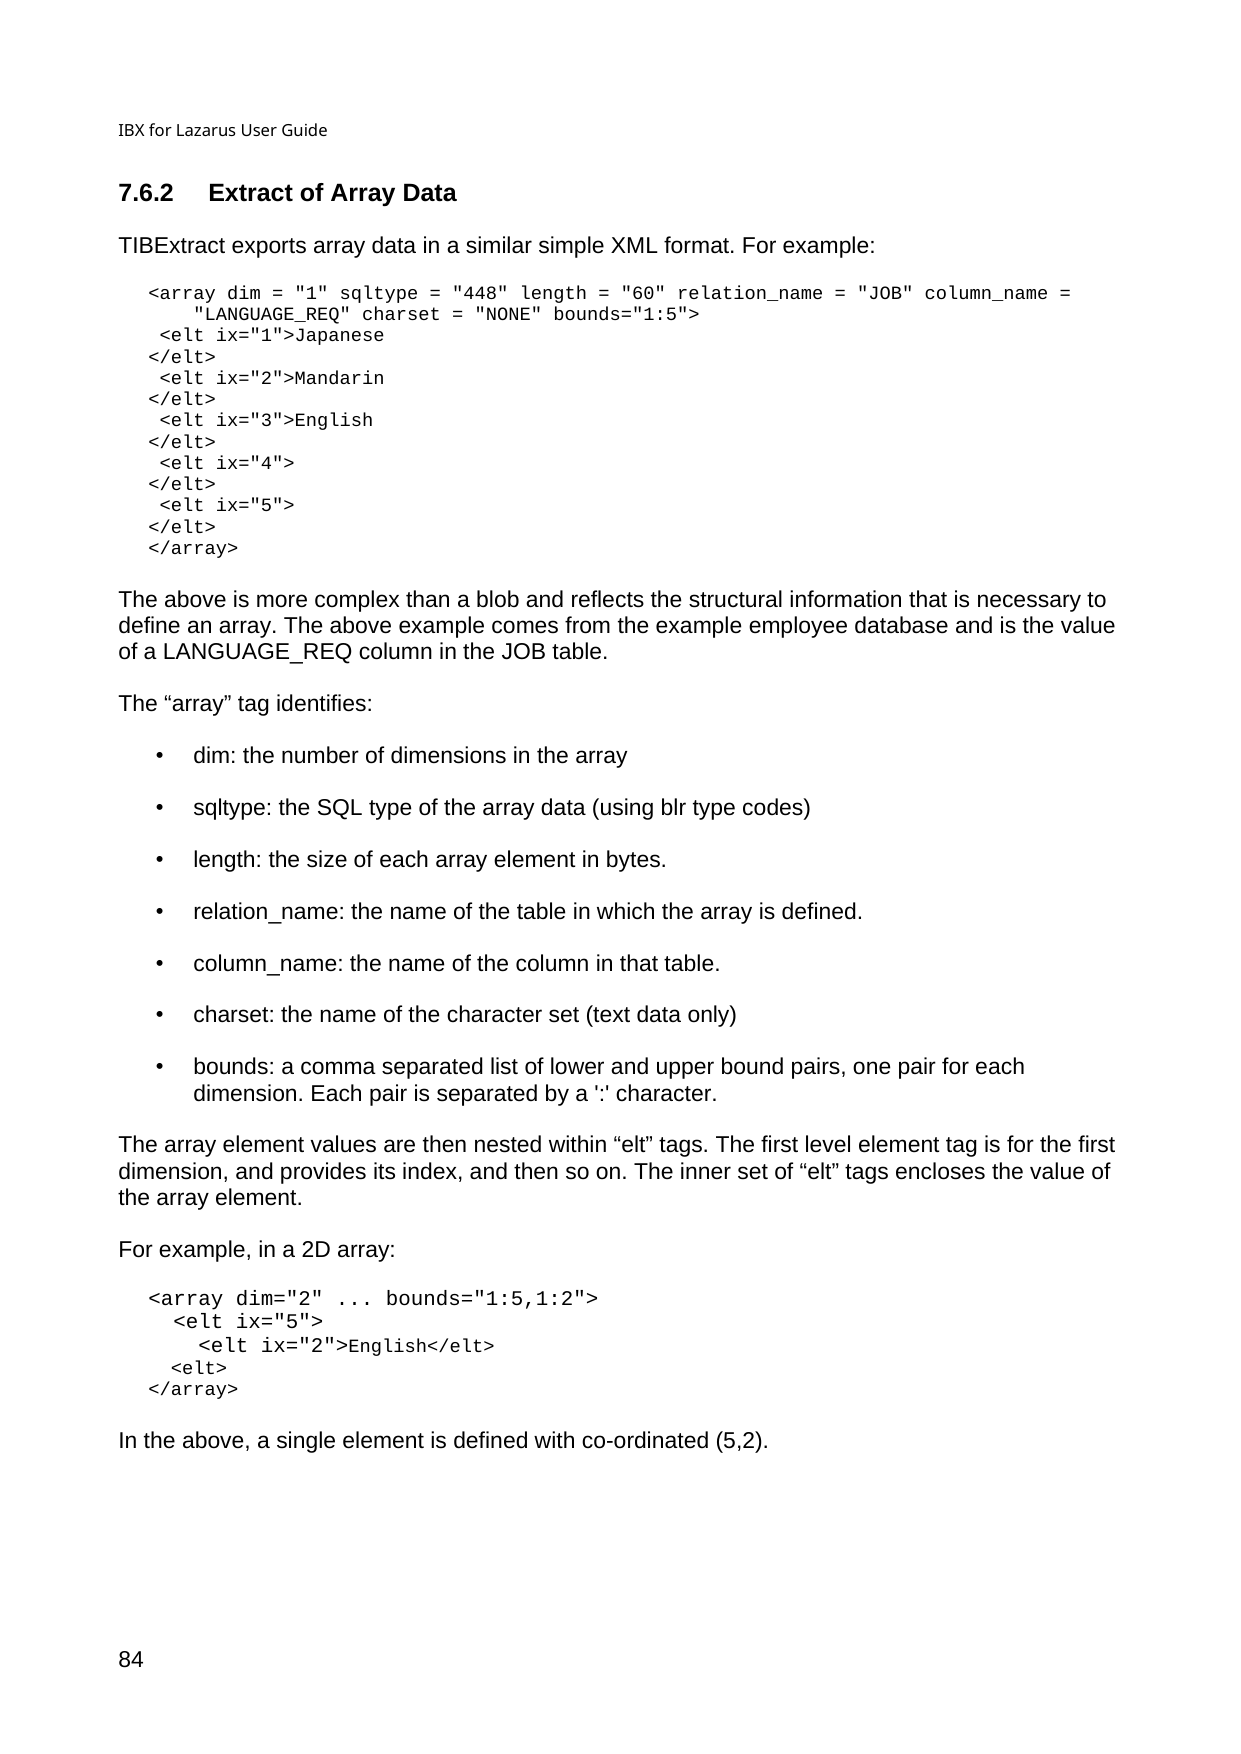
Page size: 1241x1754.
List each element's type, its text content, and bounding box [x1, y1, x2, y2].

text </elt> [148, 390, 1122, 411]
text <elt ix="4"> [148, 454, 1122, 475]
list length: the size of each array element in bytes. [156, 846, 1122, 872]
list bounds: a comma separated list of lower and upper bound pairs, one pair for each dimension. Each pair is separated by a ':' character. [156, 1053, 1122, 1106]
text <elt> [148, 1359, 1122, 1380]
list sqltype: the SQL type of the array data (using blr type codes) [156, 794, 1122, 820]
text <array dim = "1" sqltype = "448" length = "60" relation_name = "JOB" column_name = "LANGUAGE_REQ" charset = "NONE" bounds="1:5"> [148, 284, 1122, 326]
text </elt> [148, 347, 1122, 369]
text TIBExtract exports array data in a similar simple XML format. For example: [118, 232, 1122, 259]
text </elt> [148, 517, 1122, 539]
text <elt ix="5"> [148, 496, 1122, 517]
list charset: the name of the character set (text data only) [156, 1001, 1122, 1028]
text </array> [148, 1380, 1122, 1401]
text In the above, a single element is defined with co-ordinated (5,2). [118, 1427, 1122, 1453]
text </elt> [148, 475, 1122, 496]
list dim: the number of dimensions in the array [156, 742, 1122, 768]
text The above is more complex than a blob and reflects the structural information that is necessary to define an array. The above example comes from the example employee database and is the value of a LANGUAGE_REQ column in the JOB table. [118, 586, 1122, 664]
text </array> [148, 539, 1122, 560]
text For example, in a 2D array: [118, 1236, 1122, 1262]
text <elt ix="1">Japanese [148, 326, 1122, 347]
text <elt ix="2">Mandarin [148, 369, 1122, 390]
text <elt ix="5"> [148, 1312, 1122, 1335]
text </elt> [148, 432, 1122, 454]
text <array dim="2" ... bounds="1:5,1:2"> [148, 1288, 1122, 1312]
subtitle Extract of Array Data [118, 178, 1122, 207]
list column_name: the name of the column in that table. [156, 949, 1122, 976]
text <elt ix="2">English</elt> [148, 1335, 1122, 1359]
list relation_name: the name of the table in which the array is defined. [156, 898, 1122, 924]
text The “array” tag identifies: [118, 690, 1122, 716]
text <elt ix="3">English [148, 411, 1122, 432]
text The array element values are then nested within “elt” tags. The first level element tag is for the first dimension, and provides its index, and then so on. The inner set of “elt” tags encloses the value of the array element. [118, 1131, 1122, 1211]
